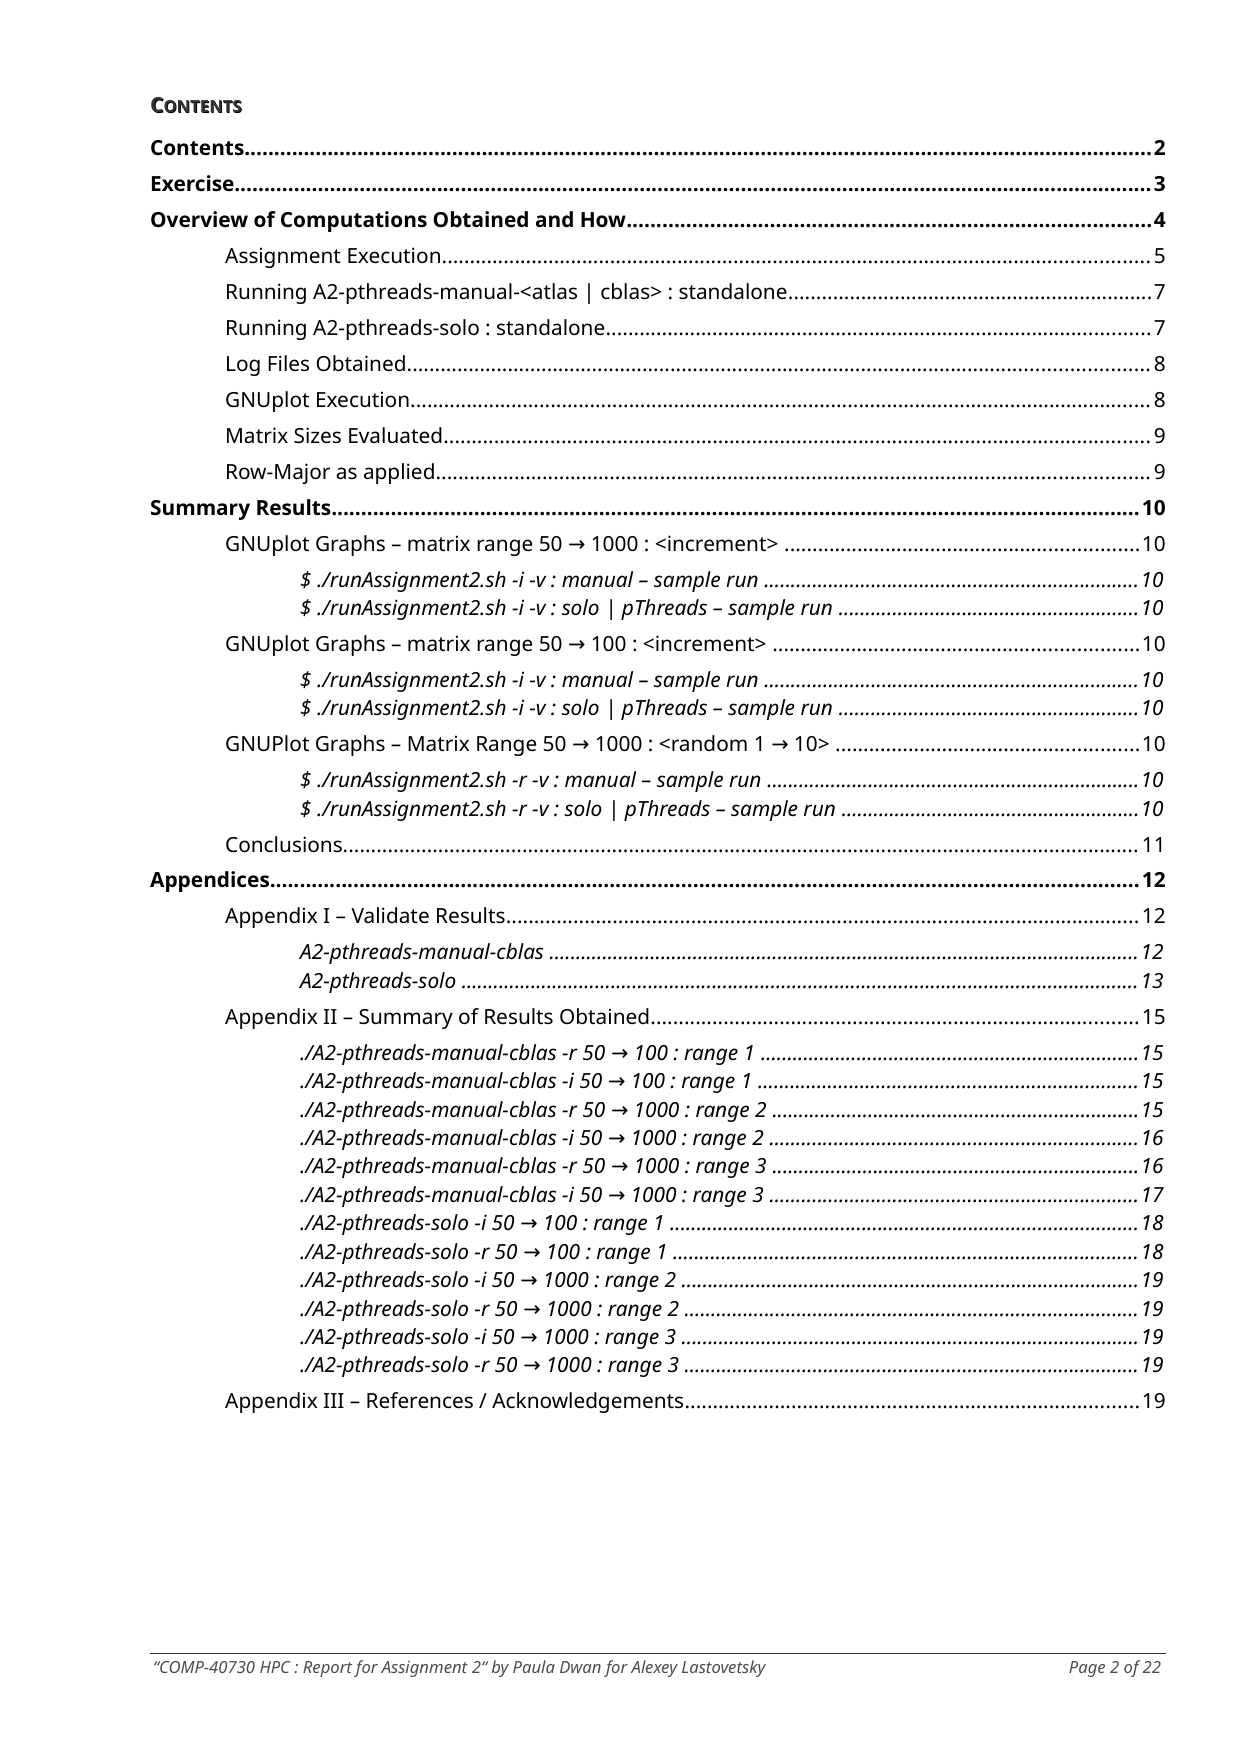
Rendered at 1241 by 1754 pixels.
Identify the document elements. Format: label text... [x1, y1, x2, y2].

text ./A2-pthreads-manual-cblas -i 50 → 1000 : range 2 16 [300, 1123, 1166, 1152]
text Appendix I – Validate Results 12 [225, 902, 1166, 930]
text ./A2-pthreads-manual-cblas -r 50 → 1000 : range 2 15 [300, 1095, 1166, 1123]
text ./A2-pthreads-solo -i 50 → 100 : range 1 18 [300, 1208, 1166, 1237]
text GNUplot Execution 8 [225, 385, 1166, 413]
text Conclusions 11 [225, 830, 1166, 858]
text ./A2-pthreads-manual-cblas -i 50 → 1000 : range 3 17 [300, 1180, 1166, 1208]
text GNUplot Graphs – matrix range 50 → 1000 : <increment> 10 [225, 529, 1166, 557]
text Summary Results 10 [150, 493, 1166, 521]
text Appendices 12 [150, 866, 1166, 894]
text ./A2-pthreads-solo -r 50 → 1000 : range 2 19 [300, 1294, 1166, 1322]
text Matrix Sizes Evaluated 9 [225, 421, 1166, 449]
text Row-Major as applied 9 [225, 457, 1166, 485]
text ./A2-pthreads-manual-cblas -i 50 → 100 : range 1 15 [300, 1066, 1166, 1095]
text $ ./runAssignment2.sh -i -v : solo | pThreads – sample run 10 [300, 593, 1166, 622]
text ./A2-pthreads-solo -i 50 → 1000 : range 3 19 [300, 1322, 1166, 1351]
text $ ./runAssignment2.sh -i -v : manual – sample run 10 [300, 565, 1166, 593]
text Assignment Execution 5 [225, 241, 1166, 270]
text ./A2-pthreads-manual-cblas -r 50 → 1000 : range 3 16 [300, 1152, 1166, 1180]
text Contents 2 [150, 133, 1166, 162]
text $ ./runAssignment2.sh -i -v : solo | pThreads – sample run 10 [300, 693, 1166, 722]
text $ ./runAssignment2.sh -r -v : manual – sample run 10 [300, 765, 1166, 794]
text Running A2-pthreads-solo : standalone 7 [225, 313, 1166, 342]
text $ ./runAssignment2.sh -r -v : solo | pThreads – sample run 10 [300, 794, 1166, 822]
text ./A2-pthreads-manual-cblas -r 50 → 100 : range 1 15 [300, 1038, 1166, 1066]
text Running A2-pthreads-manual-<atlas | cblas> : standalone 7 [225, 277, 1166, 306]
text Overview of Computations Obtained and How 4 [150, 205, 1166, 234]
text ./A2-pthreads-solo -r 50 → 1000 : range 3 19 [300, 1351, 1166, 1379]
text A2-pthreads-solo 13 [300, 966, 1166, 994]
text Appendix II – Summary of Results Obtained 15 [225, 1002, 1166, 1030]
text $ ./runAssignment2.sh -i -v : manual – sample run 10 [300, 665, 1166, 693]
text Exercise 3 [150, 169, 1166, 198]
text ./A2-pthreads-solo -r 50 → 100 : range 1 18 [300, 1237, 1166, 1265]
text Log Files Obtained 8 [225, 349, 1166, 377]
text GNUPlot Graphs – Matrix Range 50 → 1000 : <random 1 → 10> 10 [225, 729, 1166, 758]
text Appendix III – References / Acknowledgements 19 [225, 1387, 1166, 1415]
text ./A2-pthreads-solo -i 50 → 1000 : range 2 19 [300, 1265, 1166, 1294]
text GNUplot Graphs – matrix range 50 → 100 : <increment> 10 [225, 629, 1166, 657]
text A2-pthreads-manual-cblas 12 [300, 937, 1166, 966]
subtitle Contents [150, 90, 1166, 118]
